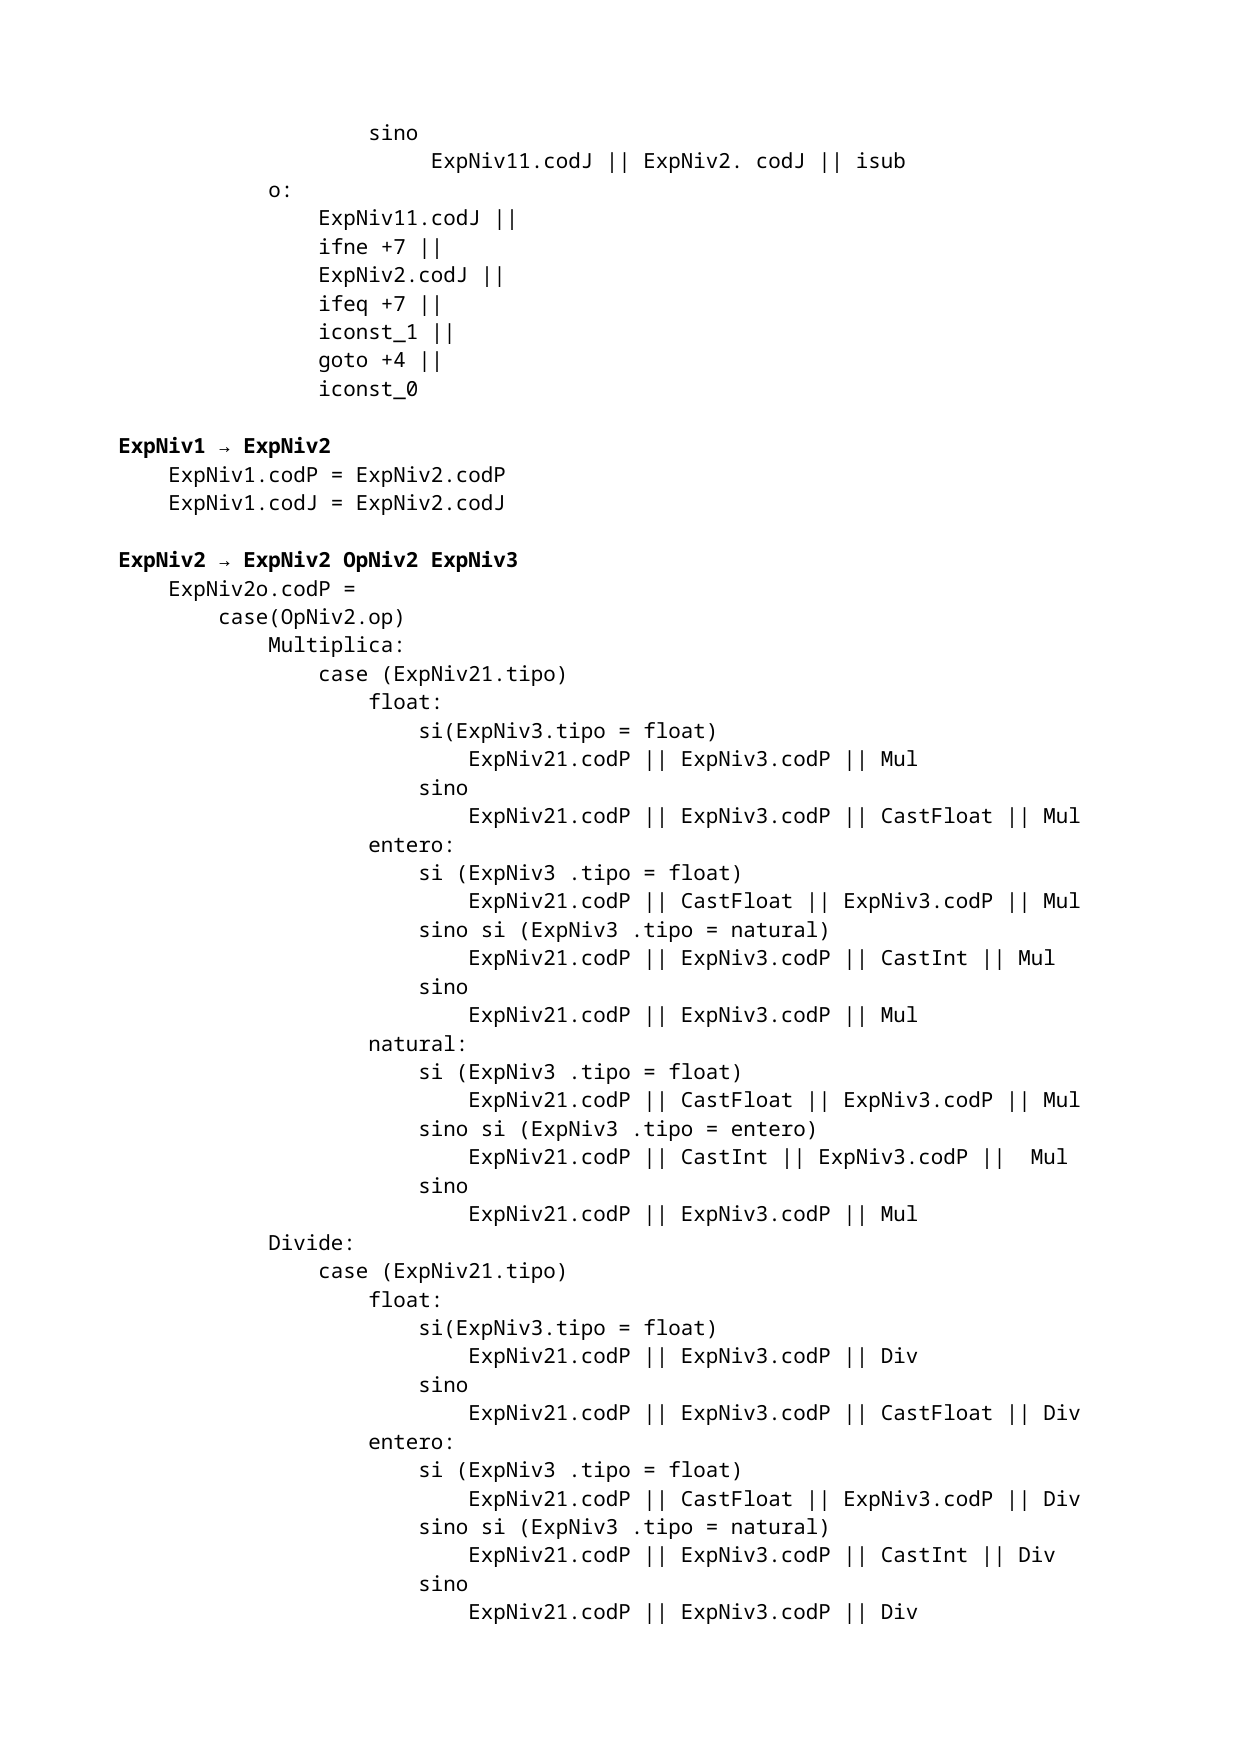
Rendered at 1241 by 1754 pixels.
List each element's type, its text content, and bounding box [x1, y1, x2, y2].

text ExpNiv1 → ExpNiv2 [118, 431, 1122, 460]
text ExpNiv21.codP || ExpNiv3.codP || Mul [118, 1000, 1122, 1029]
text si(ExpNiv3.tipo = float) [118, 716, 1122, 744]
text si (ExpNiv3 .tipo = float) [118, 1455, 1122, 1484]
text ifeq +7 || [118, 289, 1122, 317]
text sino [118, 1569, 1122, 1597]
text entero: [118, 830, 1122, 858]
text ExpNiv1.codJ = ExpNiv2.codJ [118, 488, 1122, 517]
text sino [118, 1370, 1122, 1398]
text ExpNiv21.codP || ExpNiv3.codP || CastInt || Mul [118, 943, 1122, 972]
text ExpNiv21.codP || ExpNiv3.codP || Div [118, 1342, 1122, 1370]
text case (ExpNiv21.tipo) [118, 659, 1122, 687]
text si (ExpNiv3 .tipo = float) [118, 858, 1122, 887]
text sino [118, 118, 1122, 147]
text sino si (ExpNiv3 .tipo = natural) [118, 1512, 1122, 1541]
text ExpNiv11.codJ || ExpNiv2. codJ || isub [118, 147, 1122, 175]
text ExpNiv2 → ExpNiv2 OpNiv2 ExpNiv3 [118, 545, 1122, 574]
text si(ExpNiv3.tipo = float) [118, 1313, 1122, 1342]
text sino [118, 972, 1122, 1000]
text Divide: [118, 1228, 1122, 1256]
text ExpNiv21.codP || ExpNiv3.codP || CastInt || Div [118, 1541, 1122, 1569]
text ExpNiv21.codP || ExpNiv3.codP || Mul [118, 744, 1122, 773]
text ExpNiv2.codJ || [118, 260, 1122, 289]
text ExpNiv21.codP || ExpNiv3.codP || CastFloat || Mul [118, 801, 1122, 830]
text entero: [118, 1427, 1122, 1455]
text o: [118, 175, 1122, 203]
text ExpNiv11.codJ || [118, 203, 1122, 232]
text ExpNiv21.codP || CastInt || ExpNiv3.codP || Mul [118, 1142, 1122, 1171]
text ExpNiv21.codP || ExpNiv3.codP || Mul [118, 1199, 1122, 1228]
text ExpNiv1.codP = ExpNiv2.codP [118, 460, 1122, 488]
text ExpNiv21.codP || CastFloat || ExpNiv3.codP || Mul [118, 887, 1122, 915]
text natural: [118, 1029, 1122, 1057]
text ExpNiv2o.codP = [118, 574, 1122, 602]
text case(OpNiv2.op) [118, 602, 1122, 631]
text ExpNiv21.codP || ExpNiv3.codP || CastFloat || Div [118, 1398, 1122, 1427]
text float: [118, 687, 1122, 716]
text sino [118, 1171, 1122, 1199]
text iconst_1 || [118, 317, 1122, 346]
text ExpNiv21.codP || CastFloat || ExpNiv3.codP || Mul [118, 1086, 1122, 1114]
text sino si (ExpNiv3 .tipo = entero) [118, 1114, 1122, 1142]
text sino si (ExpNiv3 .tipo = natural) [118, 915, 1122, 943]
text ExpNiv21.codP || ExpNiv3.codP || Div [118, 1597, 1122, 1626]
text Multiplica: [118, 631, 1122, 659]
text iconst_0 [118, 374, 1122, 402]
text sino [118, 773, 1122, 801]
text ifne +7 || [118, 232, 1122, 260]
text si (ExpNiv3 .tipo = float) [118, 1057, 1122, 1086]
text case (ExpNiv21.tipo) [118, 1256, 1122, 1285]
text ExpNiv21.codP || CastFloat || ExpNiv3.codP || Div [118, 1484, 1122, 1512]
text goto +4 || [118, 346, 1122, 374]
text float: [118, 1285, 1122, 1313]
